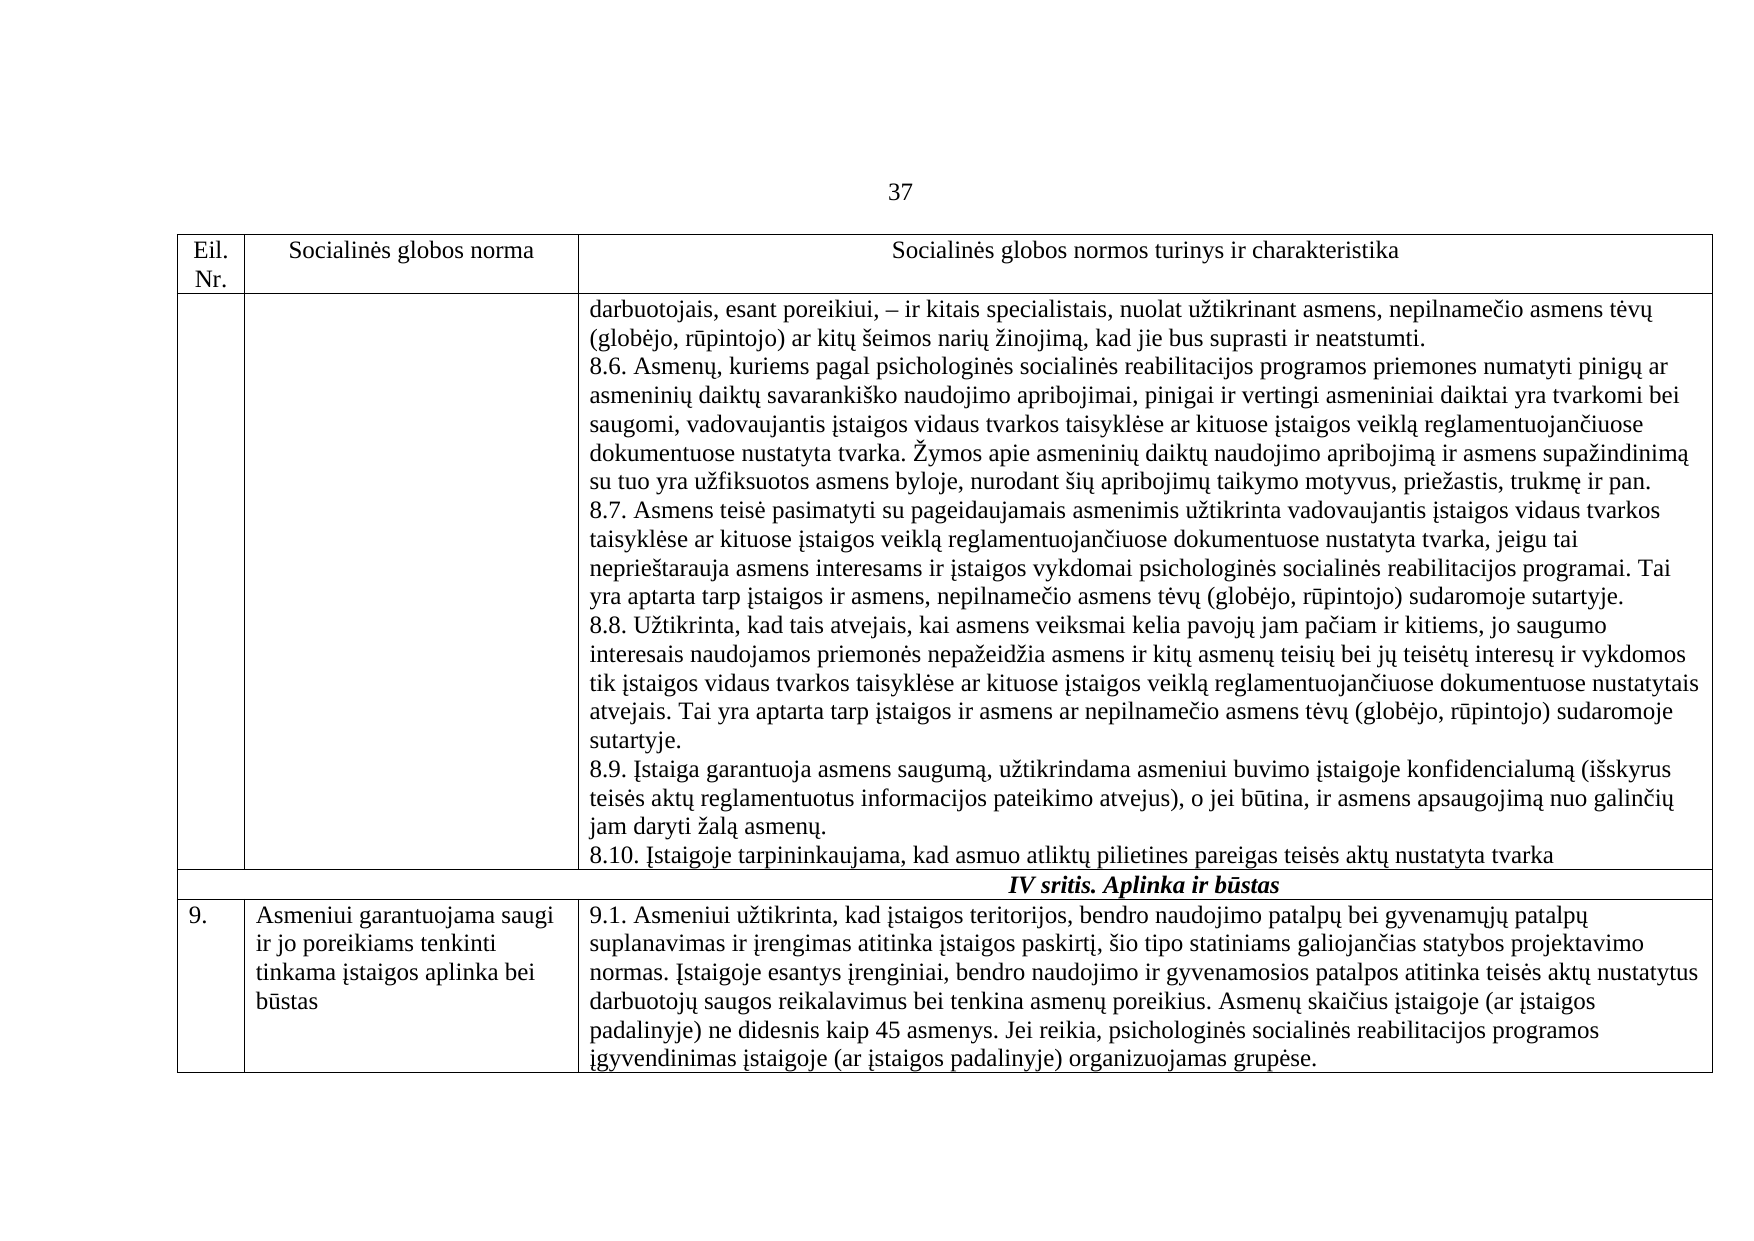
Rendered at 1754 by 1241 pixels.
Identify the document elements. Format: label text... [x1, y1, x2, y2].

table_header Socialinės globos norma [245, 235, 578, 293]
table_cell 9. [178, 900, 244, 1072]
table_cell [178, 870, 244, 899]
table_cell IV sritis. Aplinka ir būstas [578, 870, 1712, 899]
table_cell darbuotojais, esant poreikiui, – ir kitais specialistais, nuolat užtikrinant asmens, nepilnamečio asmens tėvų (globėjo, rūpintojo) ar kitų šeimos narių žinojimą, kad jie bus suprasti ir neatstumti. 8.6. Asmenų, kuriems pagal psichologinės socialinės reabilitacijos programos priemones numatyti pinigų ar asmeninių daiktų savarankiško naudojimo apribojimai, pinigai ir vertingi asmeniniai daiktai yra tvarkomi bei saugomi, vadovaujantis įstaigos vidaus tvarkos taisyklėse ar kituose įstaigos veiklą reglamentuojančiuose dokumentuose nustatyta tvarka. Žymos apie asmeninių daiktų naudojimo apribojimą ir asmens supažindinimą su tuo yra užfiksuotos asmens byloje, nurodant šių apribojimų taikymo motyvus, priežastis, trukmę ir pan. 8.7. Asmens teisė pasimatyti su pageidaujamais asmenimis užtikrinta vadovaujantis įstaigos vidaus tvarkos taisyklėse ar kituose įstaigos veiklą reglamentuojančiuose dokumentuose nustatyta tvarka, jeigu tai neprieštarauja asmens interesams ir įstaigos vykdomai psichologinės socialinės reabilitacijos programai. Tai yra aptarta tarp įstaigos ir asmens, nepilnamečio asmens tėvų (globėjo, rūpintojo) sudaromoje sutartyje. 8.8. Užtikrinta, kad tais atvejais, kai asmens veiksmai kelia pavojų jam pačiam ir kitiems, jo saugumo interesais naudojamos priemonės nepažeidžia asmens ir kitų asmenų teisių bei jų teisėtų interesų ir vykdomos tik įstaigos vidaus tvarkos taisyklėse ar kituose įstaigos veiklą reglamentuojančiuose dokumentuose nustatytais atvejais. Tai yra aptarta tarp įstaigos ir asmens ar nepilnamečio asmens tėvų (globėjo, rūpintojo) sudaromoje sutartyje. 8.9. Įstaiga garantuoja asmens saugumą, užtikrindama asmeniui buvimo įstaigoje konfidencialumą (išskyrus teisės aktų reglamentuotus informacijos pateikimo atvejus), o jei būtina, ir asmens apsaugojimą nuo galinčių jam daryti žalą asmenų. 8.10. Įstaigoje tarpininkaujama, kad asmuo atliktų pilietines pareigas teisės aktų nustatyta tvarka [579, 294, 1712, 869]
table_cell 9.1. Asmeniui užtikrinta, kad įstaigos teritorijos, bendro naudojimo patalpų bei gyvenamųjų patalpų suplanavimas ir įrengimas atitinka įstaigos paskirtį, šio tipo statiniams galiojančias statybos projektavimo normas. Įstaigoje esantys įrenginiai, bendro naudojimo ir gyvenamosios patalpos atitinka teisės aktų nustatytus darbuotojų saugos reikalavimus bei tenkina asmenų poreikius. Asmenų skaičius įstaigoje (ar įstaigos padalinyje) ne didesnis kaip 45 asmenys. Jei reikia, psichologinės socialinės reabilitacijos programos įgyvendinimas įstaigoje (ar įstaigos padalinyje) organizuojamas grupėse. [579, 900, 1712, 1072]
table_cell Asmeniui garantuojama saugi ir jo poreikiams tenkinti tinkama įstaigos aplinka bei būstas [245, 900, 578, 1072]
table_cell [178, 294, 244, 869]
table_cell [244, 870, 578, 899]
table_header Eil. Nr. [178, 235, 244, 293]
table_cell [245, 294, 578, 869]
table_header Socialinės globos normos turinys ir charakteristika [579, 235, 1712, 293]
